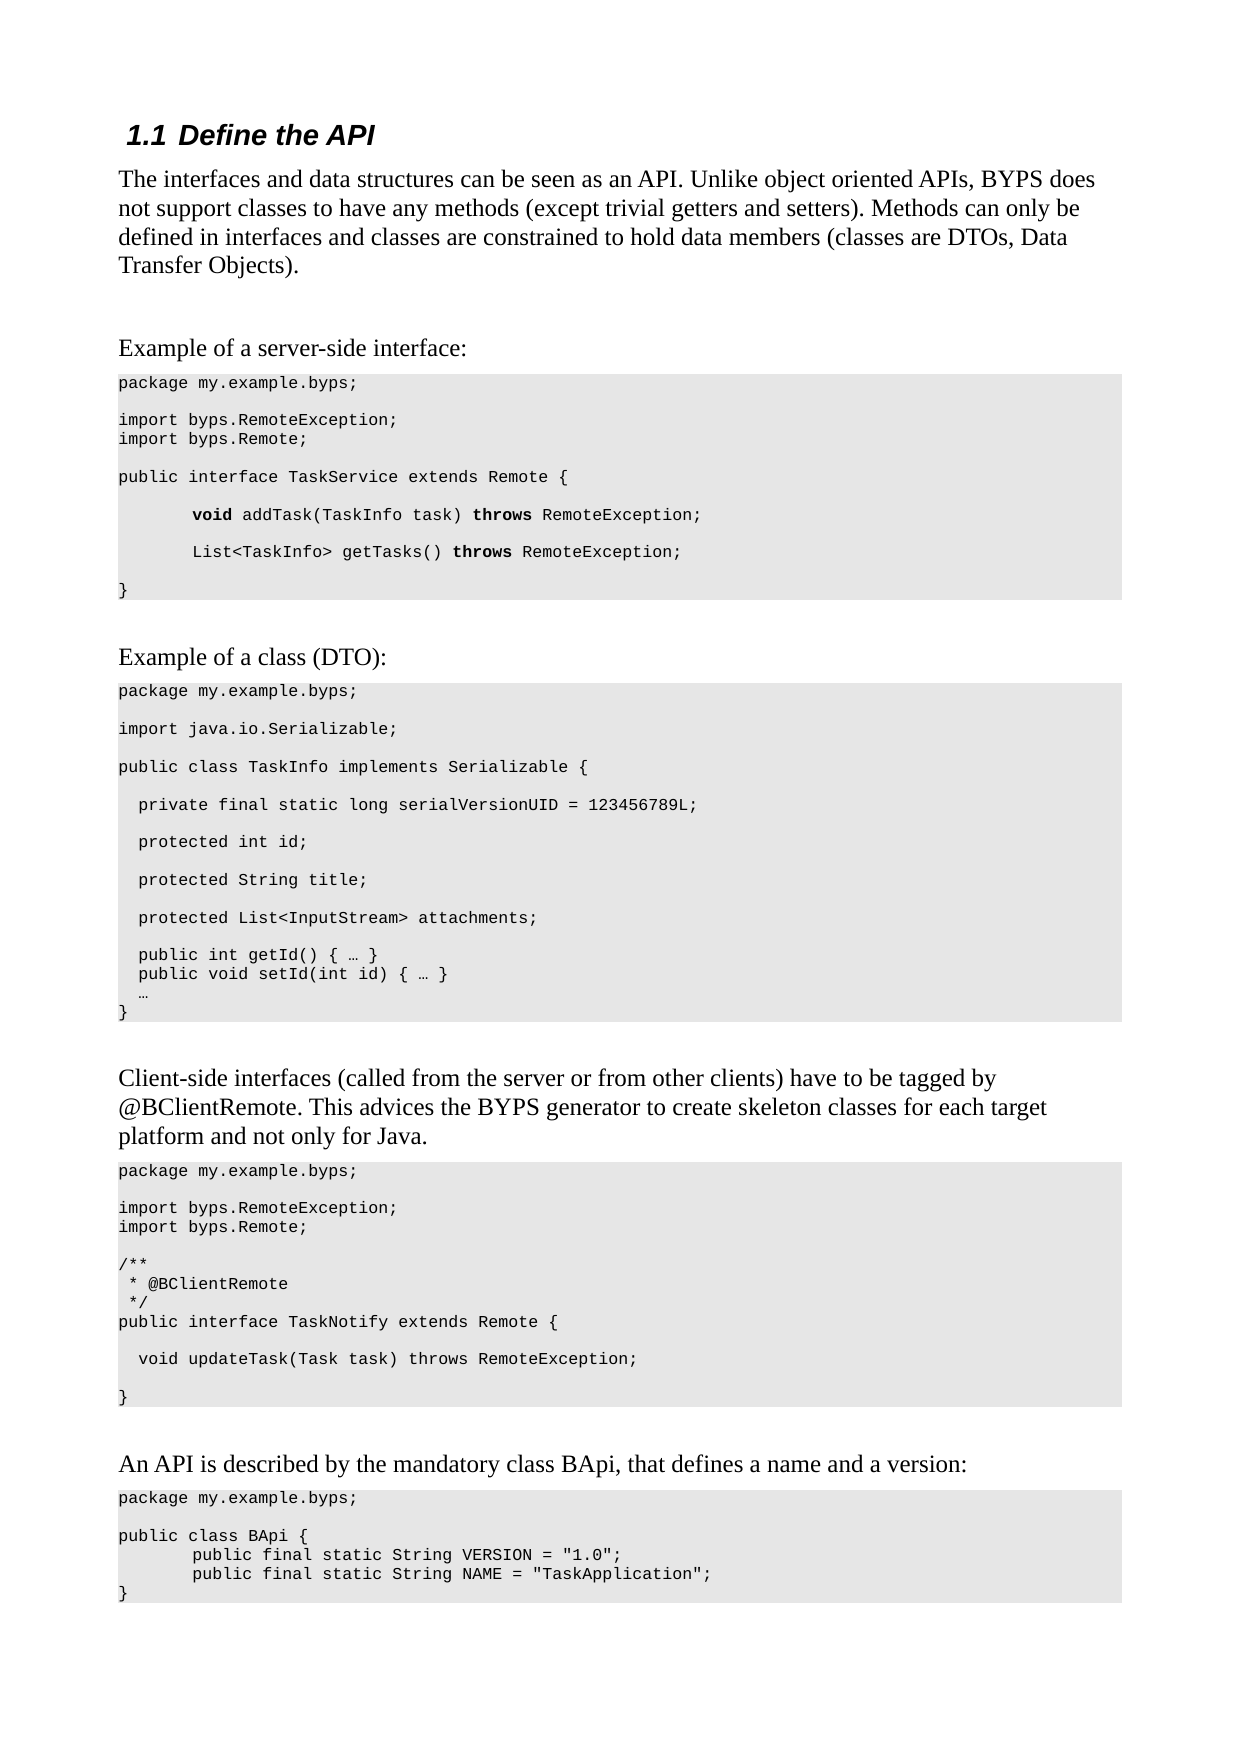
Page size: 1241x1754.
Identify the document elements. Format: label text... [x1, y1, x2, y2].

text public int getId() { … } [118, 947, 1122, 966]
text protected int id; [118, 834, 1122, 853]
text void updateTask(Task task) throws RemoteException; [118, 1351, 1122, 1370]
text package my.example.byps; [118, 1162, 1122, 1181]
text import byps.RemoteException; [118, 1200, 1122, 1219]
text private final static long serialVersionUID = 123456789L; [118, 796, 1122, 815]
text … [118, 984, 1122, 1003]
text public interface TaskNotify extends Remote { [118, 1313, 1122, 1332]
subtitle Define the API [118, 118, 1122, 152]
text public final static String VERSION = "1.0"; [118, 1546, 1122, 1565]
text Example of a class (DTO): [118, 642, 1122, 670]
text public interface TaskService extends Remote { [118, 468, 1122, 487]
text import byps.RemoteException; [118, 412, 1122, 431]
text Client-side interfaces (called from the server or from other clients) have to be tagged by @BClientRemote. This advices the BYPS generator to create skeleton classes for each target platform and not only for Java. [118, 1063, 1122, 1150]
text void addTask(TaskInfo task) throws RemoteException; [118, 506, 1122, 525]
text import byps.Remote; [118, 1219, 1122, 1238]
text */ [118, 1294, 1122, 1313]
text Example of a server-side interface: [118, 333, 1122, 362]
text import java.io.Serializable; [118, 721, 1122, 739]
text An API is described by the mandatory class BApi, that defines a name and a version: [118, 1449, 1122, 1477]
text package my.example.byps; [118, 683, 1122, 702]
text public class TaskInfo implements Serializable { [118, 758, 1122, 777]
text public final static String NAME = "TaskApplication"; [118, 1565, 1122, 1584]
text public class BApi { [118, 1528, 1122, 1546]
text } [118, 1584, 1122, 1603]
text /** [118, 1257, 1122, 1275]
text public void setId(int id) { … } [118, 966, 1122, 984]
text protected List<InputStream> attachments; [118, 909, 1122, 928]
text protected String title; [118, 871, 1122, 890]
text List<TaskInfo> getTasks() throws RemoteException; [118, 544, 1122, 563]
text import byps.Remote; [118, 431, 1122, 449]
text package my.example.byps; [118, 1490, 1122, 1509]
text * @BClientRemote [118, 1275, 1122, 1294]
text The interfaces and data structures can be seen as an API. Unlike object oriented APIs, BYPS does not support classes to have any methods (except trivial getters and setters). Methods can only be defined in interfaces and classes are constrained to hold data members (classes are DTOs, Data Transfer Objects). [118, 164, 1122, 279]
text } [118, 1003, 1122, 1022]
text } [118, 1388, 1122, 1407]
text } [118, 582, 1122, 600]
text package my.example.byps; [118, 374, 1122, 393]
